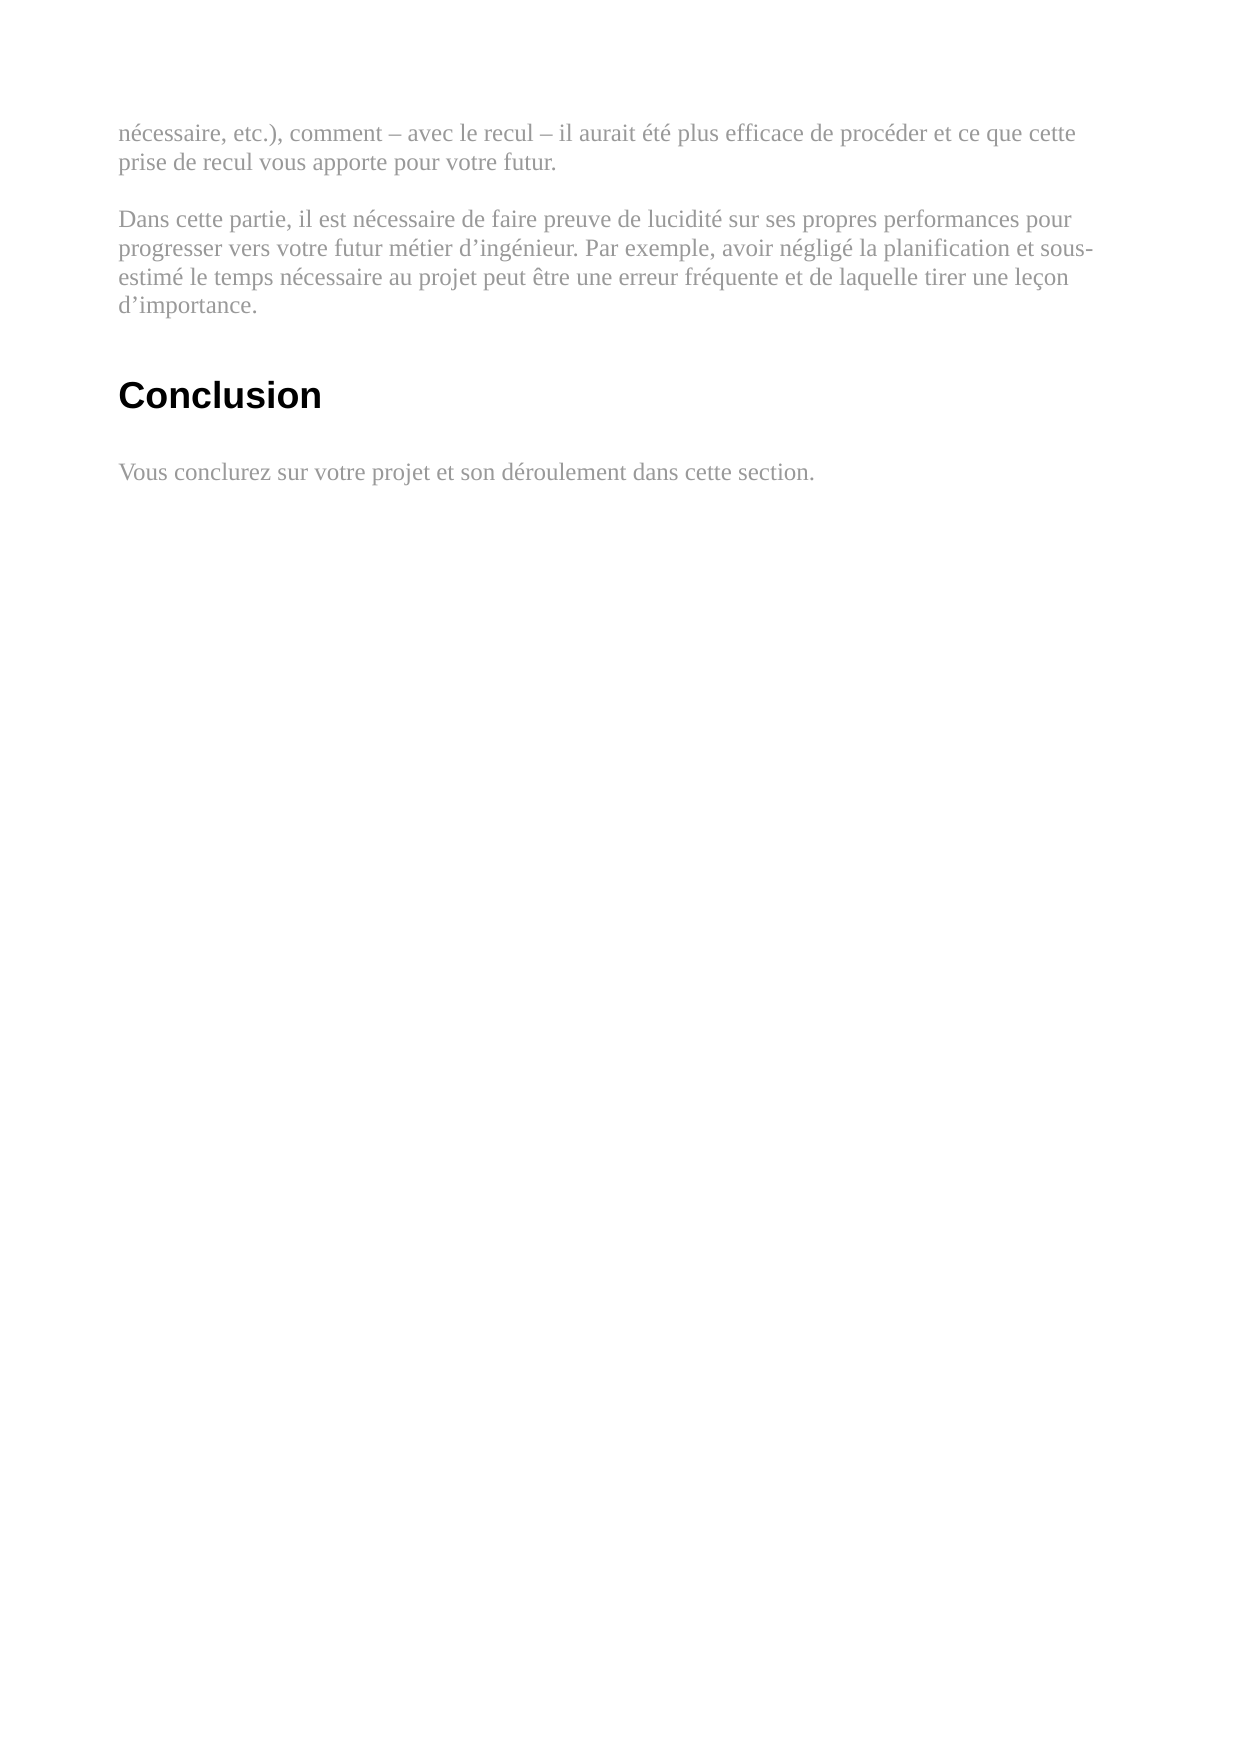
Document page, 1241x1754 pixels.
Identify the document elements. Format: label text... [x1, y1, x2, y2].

subtitle Conclusion [118, 373, 1122, 416]
text nécessaire, etc.), comment – avec le recul – il aurait été plus efficace de procéder et ce que cette prise de recul vous apporte pour votre futur. [118, 118, 1122, 176]
text Dans cette partie, il est nécessaire de faire preuve de lucidité sur ses propres performances pour progresser vers votre futur métier d’ingénieur. Par exemple, avoir négligé la planification et sous-estimé le temps nécessaire au projet peut être une erreur fréquente et de laquelle tirer une leçon d’importance. [118, 204, 1122, 319]
text Vous conclurez sur votre projet et son déroulement dans cette section. [118, 457, 1122, 486]
